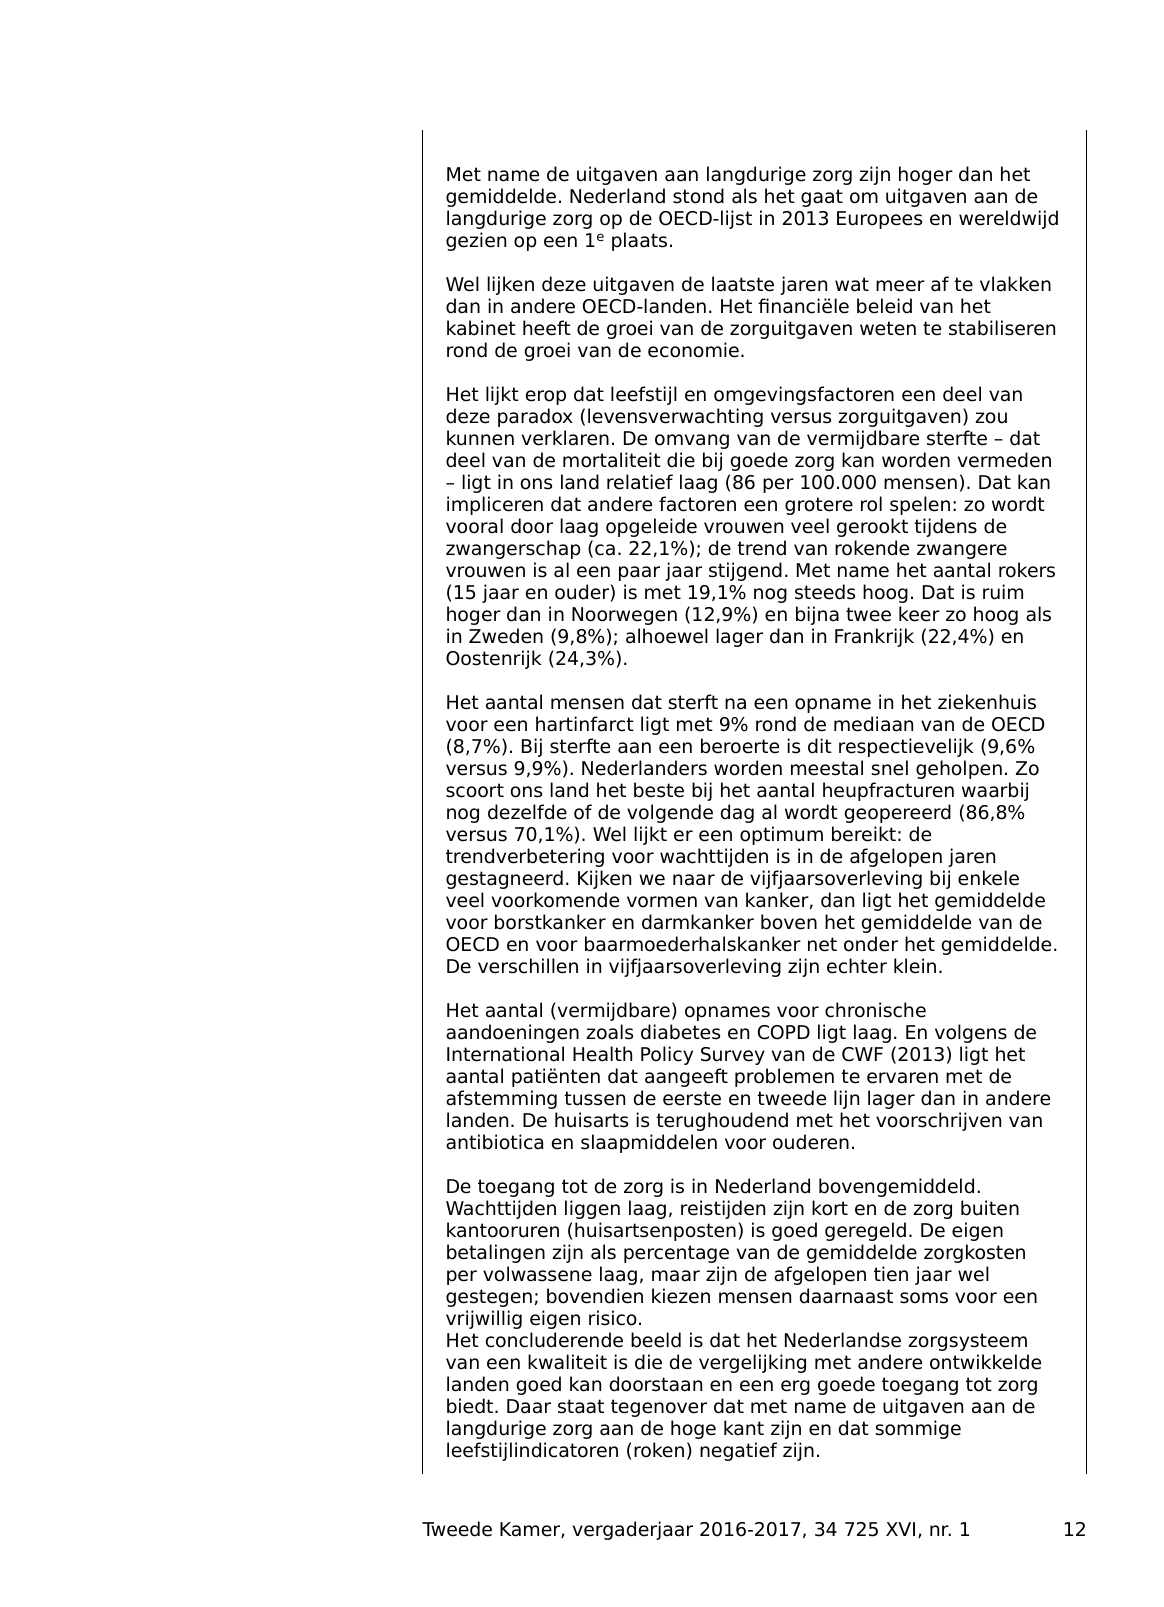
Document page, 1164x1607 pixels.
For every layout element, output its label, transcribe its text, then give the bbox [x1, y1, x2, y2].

table_header Met name de uitgaven aan langdurige zorg zijn hoger dan het gemiddelde. Nederland stond als het gaat om uitgaven aan de langdurige zorg op de OECD-lijst in 2013 Europees en wereldwijd gezien op een 1e plaats. Wel lijken deze uitgaven de laatste jaren wat meer af te vlakken dan in andere OECD-landen. Het financiële beleid van het kabinet heeft de groei van de zorguitgaven weten te stabiliseren rond de groei van de economie. Het lijkt erop dat leefstijl en omgevingsfactoren een deel van deze paradox (levensverwachting versus zorguitgaven) zou kunnen verklaren. De omvang van de vermijdbare sterfte – dat deel van de mortaliteit die bij goede zorg kan worden vermeden – ligt in ons land relatief laag (86 per 100.000 mensen). Dat kan impliceren dat andere factoren een grotere rol spelen: zo wordt vooral door laag opgeleide vrouwen veel gerookt tijdens de zwangerschap (ca. 22,1%); de trend van rokende zwangere vrouwen is al een paar jaar stijgend. Met name het aantal rokers (15 jaar en ouder) is met 19,1% nog steeds hoog. Dat is ruim hoger dan in Noorwegen (12,9%) en bijna twee keer zo hoog als in Zweden (9,8%); alhoewel lager dan in Frankrijk (22,4%) en Oostenrijk (24,3%). Het aantal mensen dat sterft na een opname in het ziekenhuis voor een hartinfarct ligt met 9% rond de mediaan van de OECD (8,7%). Bij sterfte aan een beroerte is dit respectievelijk (9,6% versus 9,9%). Nederlanders worden meestal snel geholpen. Zo scoort ons land het beste bij het aantal heupfracturen waarbij nog dezelfde of de volgende dag al wordt geopereerd (86,8% versus 70,1%). Wel lijkt er een optimum bereikt: de trendverbetering voor wachttijden is in de afgelopen jaren gestagneerd. Kijken we naar de vijfjaarsoverleving bij enkele veel voorkomende vormen van kanker, dan ligt het gemiddelde voor borstkanker en darmkanker boven het gemiddelde van de OECD en voor baarmoederhalskanker net onder het gemiddelde. De verschillen in vijfjaarsoverleving zijn echter klein. Het aantal (vermijdbare) opnames voor chronische aandoeningen zoals diabetes en COPD ligt laag. En volgens de International Health Policy Survey van de CWF (2013) ligt het aantal patiënten dat aangeeft problemen te ervaren met de afstemming tussen de eerste en tweede lijn lager dan in andere landen. De huisarts is terughoudend met het voorschrijven van antibiotica en slaapmiddelen voor ouderen. De toegang tot de zorg is in Nederland bovengemiddeld. Wachttijden liggen laag, reistijden zijn kort en de zorg buiten kantooruren (huisartsenposten) is goed geregeld. De eigen betalingen zijn als percentage van de gemiddelde zorgkosten per volwassene laag, maar zijn de afgelopen tien jaar wel gestegen; bovendien kiezen mensen daarnaast soms voor een vrijwillig eigen risico. Het concluderende beeld is dat het Nederlandse zorgsysteem van een kwaliteit is die de vergelijking met andere ontwikkelde landen goed kan doorstaan en een erg goede toegang tot zorg biedt. Daar staat tegenover dat met name de uitgaven aan de langdurige zorg aan de hoge kant zijn en dat sommige leefstijlindicatoren (roken) negatief zijn. [423, 130, 1086, 1473]
